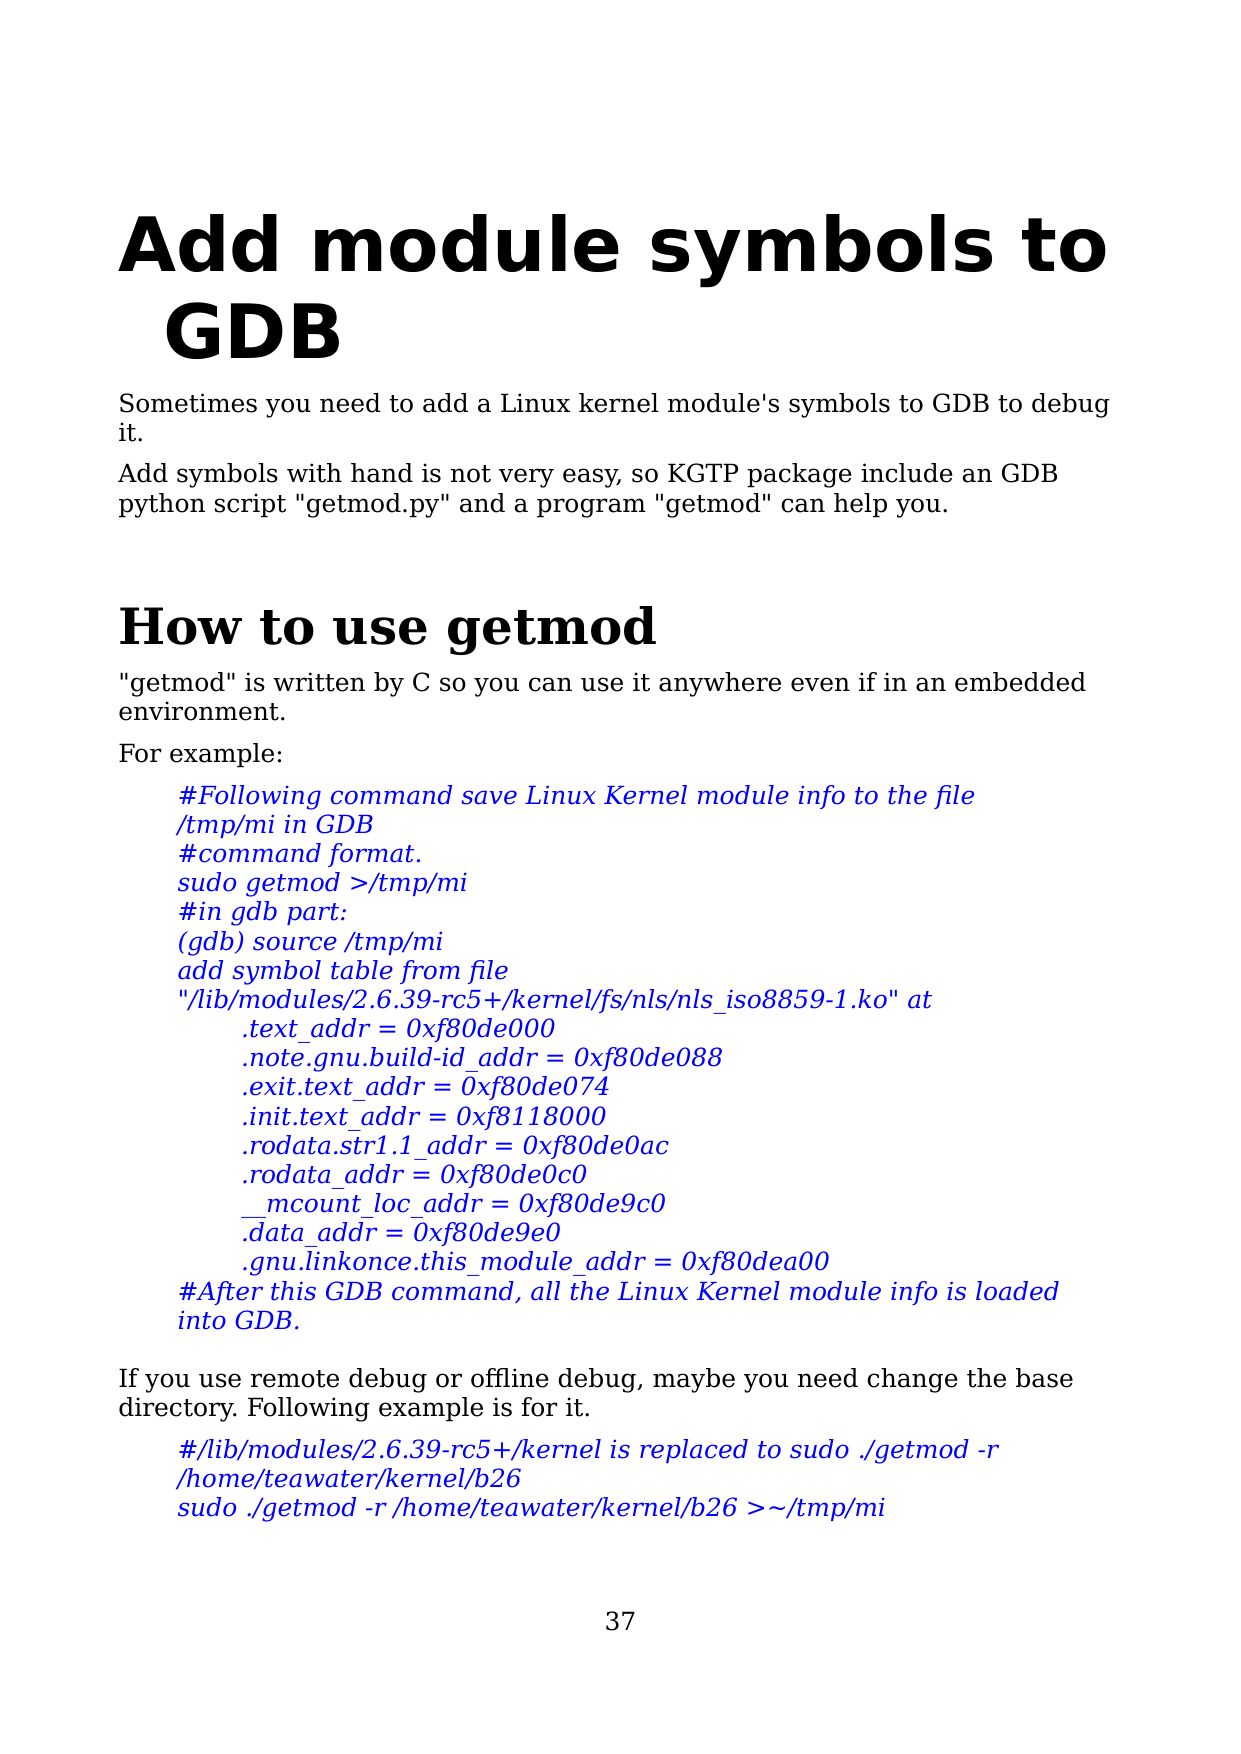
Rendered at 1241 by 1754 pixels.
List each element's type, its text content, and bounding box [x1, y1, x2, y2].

text .init.text_addr = 0xf8118000 [177, 1102, 1063, 1131]
text sudo ./getmod -r /home/teawater/kernel/b26 >~/tmp/mi [177, 1493, 1063, 1523]
text "getmod" is written by C so you can use it anywhere even if in an embedded environment. [118, 668, 1122, 727]
text sudo getmod >/tmp/mi [177, 868, 1063, 898]
text .rodata.str1.1_addr = 0xf80de0ac [177, 1131, 1063, 1160]
text Sometimes you need to add a Linux kernel module's symbols to GDB to debug it. [118, 389, 1122, 447]
text add symbol table from file "/lib/modules/2.6.39-rc5+/kernel/fs/nls/nls_iso8859-1.ko" at [177, 956, 1063, 1014]
text #command format. [177, 839, 1063, 868]
text #in gdb part: [177, 898, 1063, 927]
text .exit.text_addr = 0xf80de074 [177, 1073, 1063, 1102]
text .gnu.linkonce.this_module_addr = 0xf80dea00 [177, 1248, 1063, 1277]
text .data_addr = 0xf80de9e0 [177, 1218, 1063, 1248]
text .text_addr = 0xf80de000 [177, 1014, 1063, 1043]
text (gdb) source /tmp/mi [177, 927, 1063, 956]
text .rodata_addr = 0xf80de0c0 [177, 1160, 1063, 1189]
text #/lib/modules/2.6.39-rc5+/kernel is replaced to sudo ./getmod -r /home/teawater/kernel/b26 [177, 1435, 1063, 1493]
text .note.gnu.build-id_addr = 0xf80de088 [177, 1043, 1063, 1073]
text __mcount_loc_addr = 0xf80de9c0 [177, 1189, 1063, 1218]
text #Following command save Linux Kernel module info to the file /tmp/mi in GDB [177, 781, 1063, 839]
subtitle Add module symbols to GDB [118, 202, 1122, 376]
text For example: [118, 739, 1122, 768]
text Add symbols with hand is not very easy, so KGTP package include an GDB python script "getmod.py" and a program "getmod" can help you. [118, 460, 1122, 518]
text If you use remote debug or offline debug, maybe you need change the base directory. Following example is for it. [118, 1364, 1122, 1423]
subtitle How to use getmod [118, 597, 1122, 656]
text #After this GDB command, all the Linux Kernel module info is loaded into GDB. [177, 1277, 1063, 1335]
